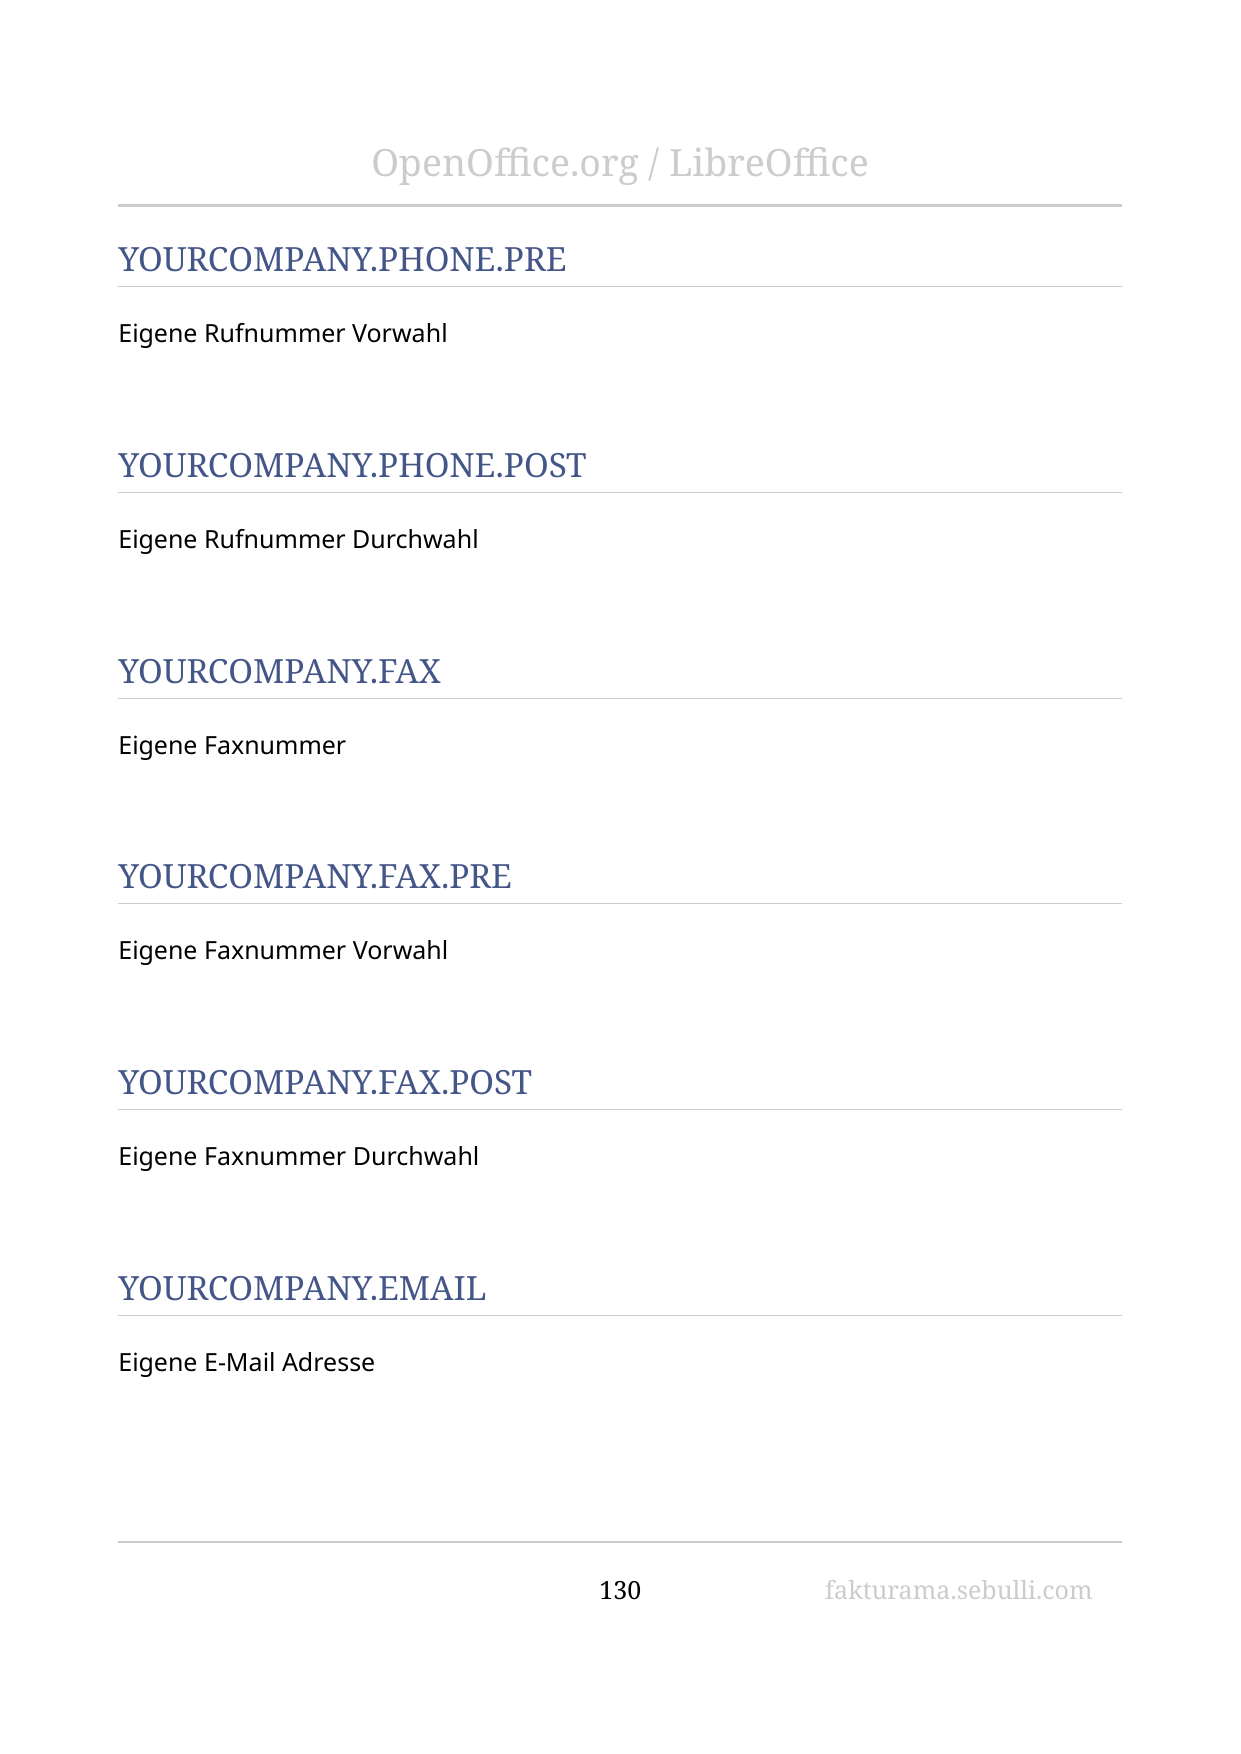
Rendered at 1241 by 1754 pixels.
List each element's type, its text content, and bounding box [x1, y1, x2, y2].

subtitle YOURCOMPANY.FAX.POST [118, 1059, 1122, 1109]
text Eigene Faxnummer Durchwahl [118, 1139, 1122, 1173]
subtitle YOURCOMPANY.PHONE.POST [118, 442, 1122, 492]
text Eigene Faxnummer [118, 727, 1122, 761]
text Eigene Faxnummer Vorwahl [118, 933, 1122, 967]
subtitle YOURCOMPANY.PHONE.PRE [118, 236, 1122, 286]
text Eigene E-Mail Adresse [118, 1344, 1122, 1378]
subtitle YOURCOMPANY.EMAIL [118, 1265, 1122, 1315]
subtitle YOURCOMPANY.FAX.PRE [118, 853, 1122, 903]
subtitle YOURCOMPANY.FAX [118, 648, 1122, 698]
text Eigene Rufnummer Durchwahl [118, 522, 1122, 556]
text Eigene Rufnummer Vorwahl [118, 316, 1122, 350]
